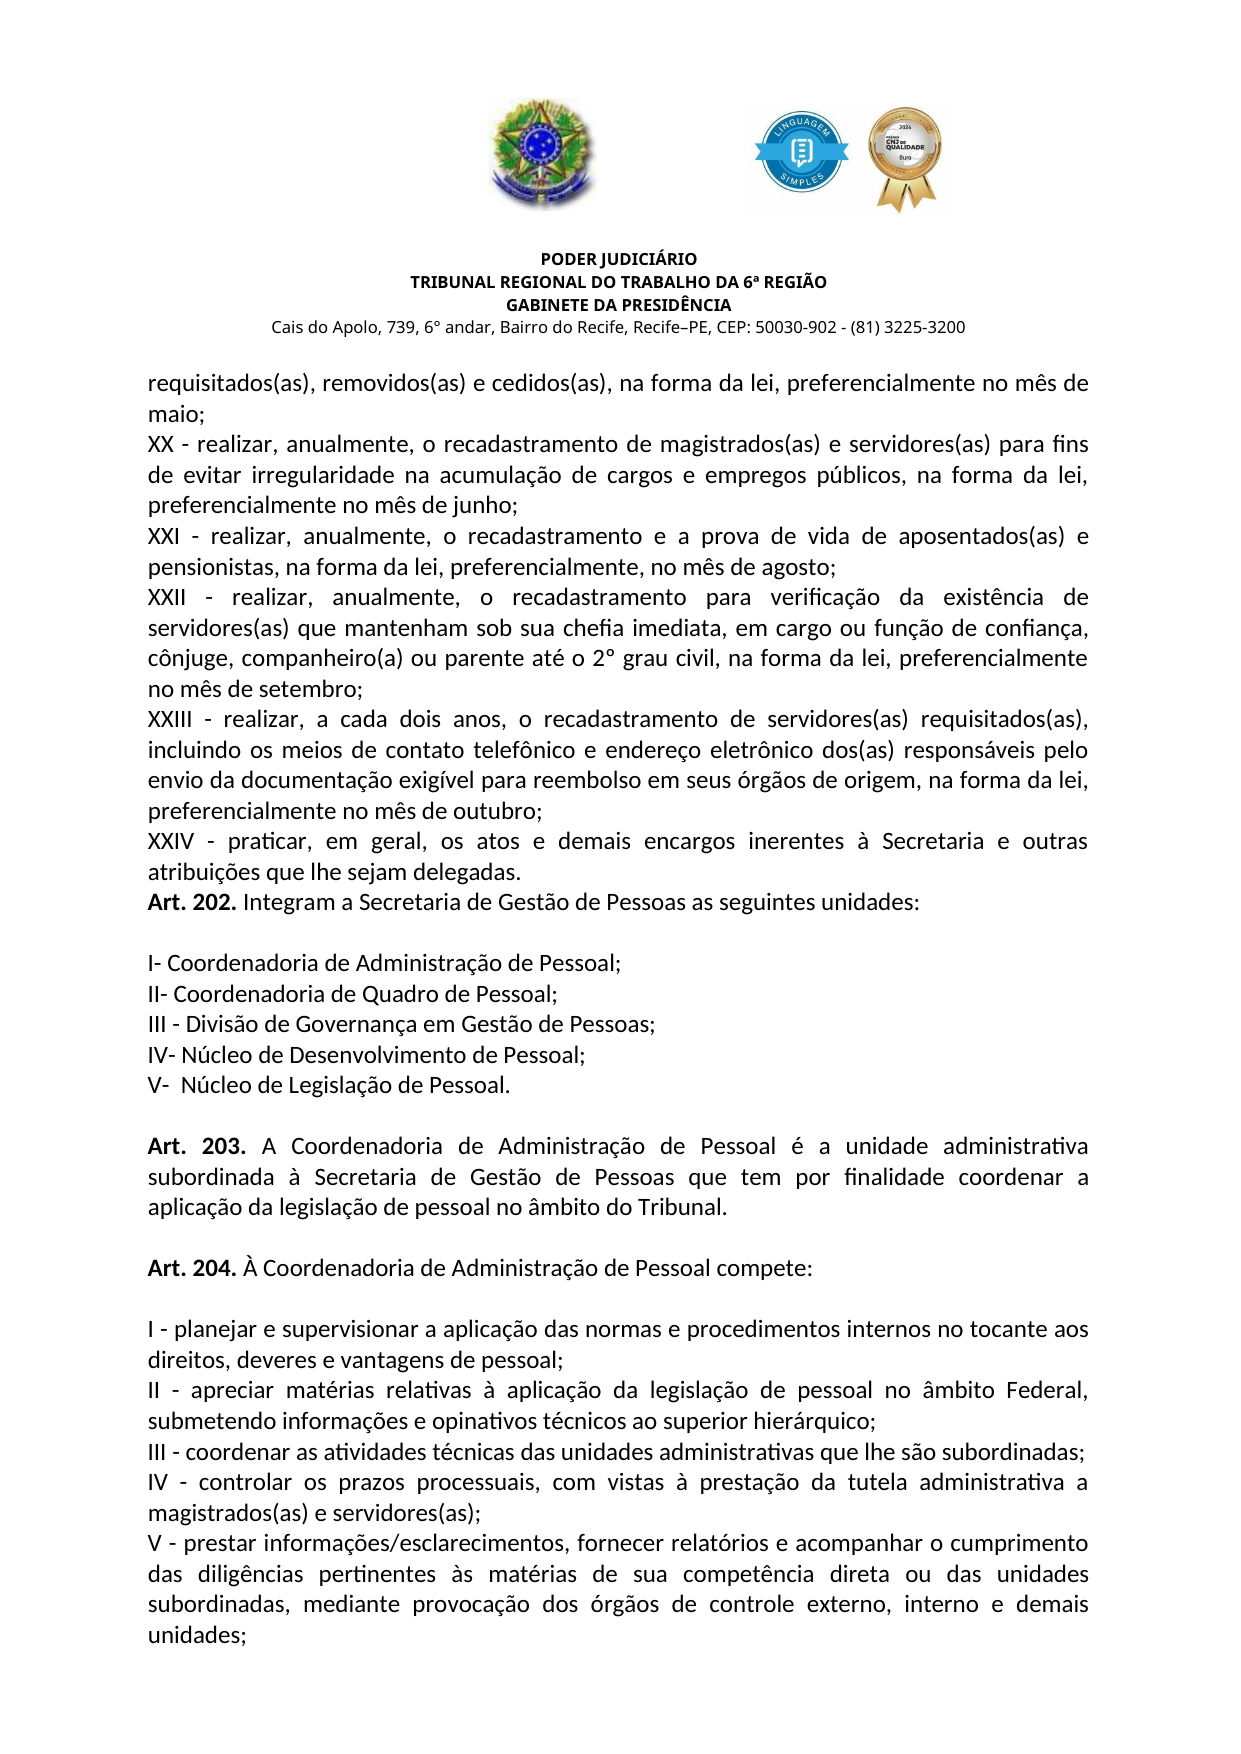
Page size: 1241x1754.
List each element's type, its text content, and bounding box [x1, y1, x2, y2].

text IV- Núcleo de Desenvolvimento de Pessoal; [147, 1039, 1090, 1069]
text XXI - realizar, anualmente, o recadastramento e a prova de vida de aposentados(as) e pensionistas, na forma da lei, preferencialmente, no mês de agosto; [148, 520, 1090, 581]
text II - apreciar matérias relativas à aplicação da legislação de pessoal no âmbito Federal, submetendo informações e opinativos técnicos ao superior hierárquico; [147, 1375, 1090, 1436]
text V - prestar informações/esclarecimentos, fornecer relatórios e acompanhar o cumprimento das diligências pertinentes às matérias de sua competência direta ou das unidades subordinadas, mediante provocação dos órgãos de controle externo, interno e demais unidades; [147, 1527, 1090, 1649]
text XXII - realizar, anualmente, o recadastramento para verificação da existência de servidores(as) que mantenham sob sua chefia imediata, em cargo ou função de confiança, cônjuge, companheiro(a) ou parente até o 2º grau civil, na forma da lei, preferencialmente no mês de setembro; [148, 581, 1090, 703]
text Art. 203. A Coordenadoria de Administração de Pessoal é a unidade administrativa subordinada à Secretaria de Gestão de Pessoas que tem por finalidade coordenar a aplicação da legislação de pessoal no âmbito do Tribunal. [147, 1131, 1090, 1222]
text Art. 204. À Coordenadoria de Administração de Pessoal compete: [147, 1253, 1090, 1283]
text II- Coordenadoria de Quadro de Pessoal; [147, 978, 1090, 1008]
text I- Coordenadoria de Administração de Pessoal; [147, 947, 1090, 978]
text V- Núcleo de Legislação de Pessoal. [147, 1069, 1090, 1100]
text I - planejar e supervisionar a aplicação das normas e procedimentos internos no tocante aos direitos, deveres e vantagens de pessoal; [147, 1314, 1090, 1375]
text requisitados(as), removidos(as) e cedidos(as), na forma da lei, preferencialmente no mês de maio; [148, 367, 1090, 428]
text IV - controlar os prazos processuais, com vistas à prestação da tutela administrativa a magistrados(as) e servidores(as); [147, 1466, 1090, 1527]
text XXIV - praticar, em geral, os atos e demais encargos inerentes à Secretaria e outras atribuições que lhe sejam delegadas. [148, 825, 1090, 886]
text III - coordenar as atividades técnicas das unidades administrativas que lhe são subordinadas; [147, 1436, 1090, 1466]
text XXIII - realizar, a cada dois anos, o recadastramento de servidores(as) requisitados(as), incluindo os meios de contato telefônico e endereço eletrônico dos(as) responsáveis pelo envio da documentação exigível para reembolso em seus órgãos de origem, na forma da lei, preferencialmente no mês de outubro; [148, 703, 1090, 825]
text III - Divisão de Governança em Gestão de Pessoas; [148, 1008, 1090, 1039]
text Art. 202. Integram a Secretaria de Gestão de Pessoas as seguintes unidades: [147, 886, 1090, 917]
text XX - realizar, anualmente, o recadastramento de magistrados(as) e servidores(as) para fins de evitar irregularidade na acumulação de cargos e empregos públicos, na forma da lei, preferencialmente no mês de junho; [148, 428, 1090, 520]
